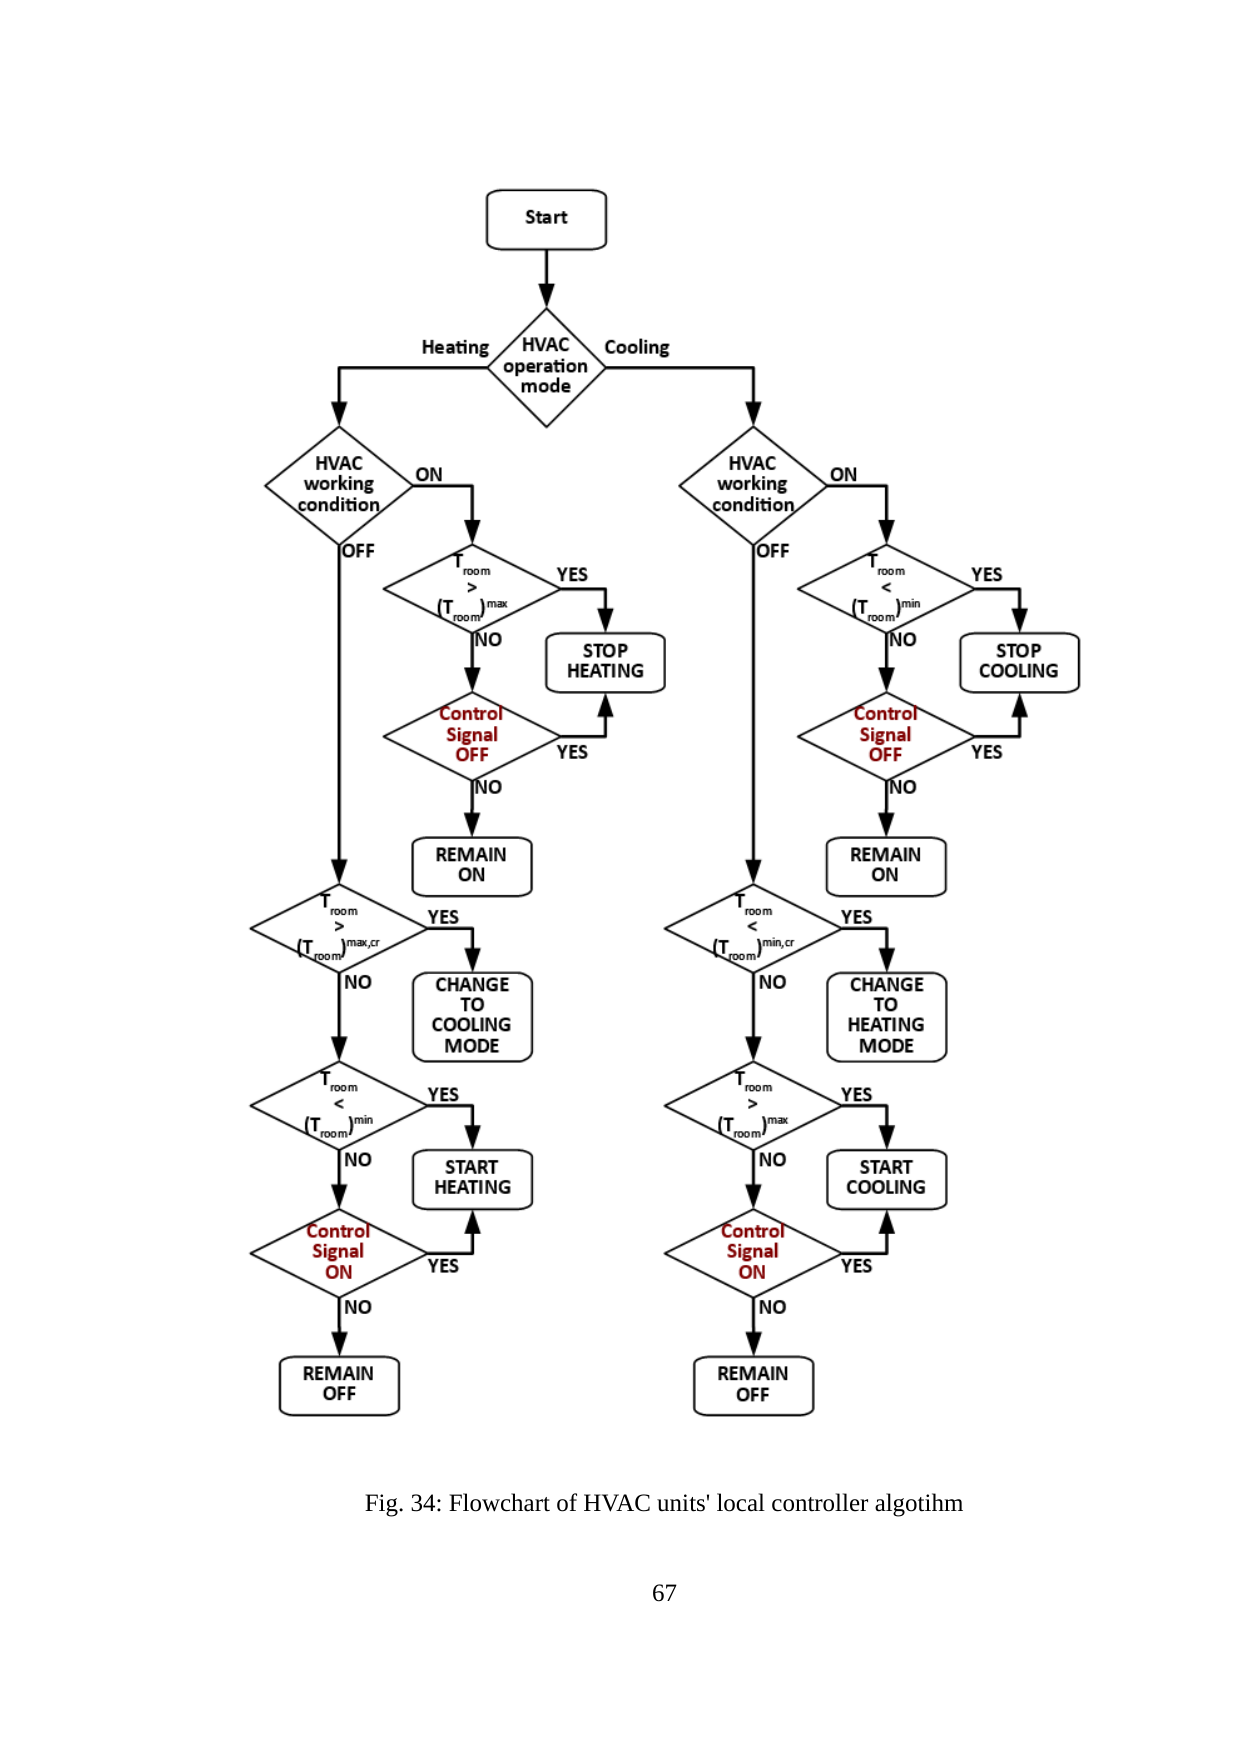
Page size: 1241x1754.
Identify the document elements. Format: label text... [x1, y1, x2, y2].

picture [236, 160, 1093, 1459]
text Fig. 34: Flowchart of HVAC units' local controller algotihm [236, 1459, 1092, 1516]
